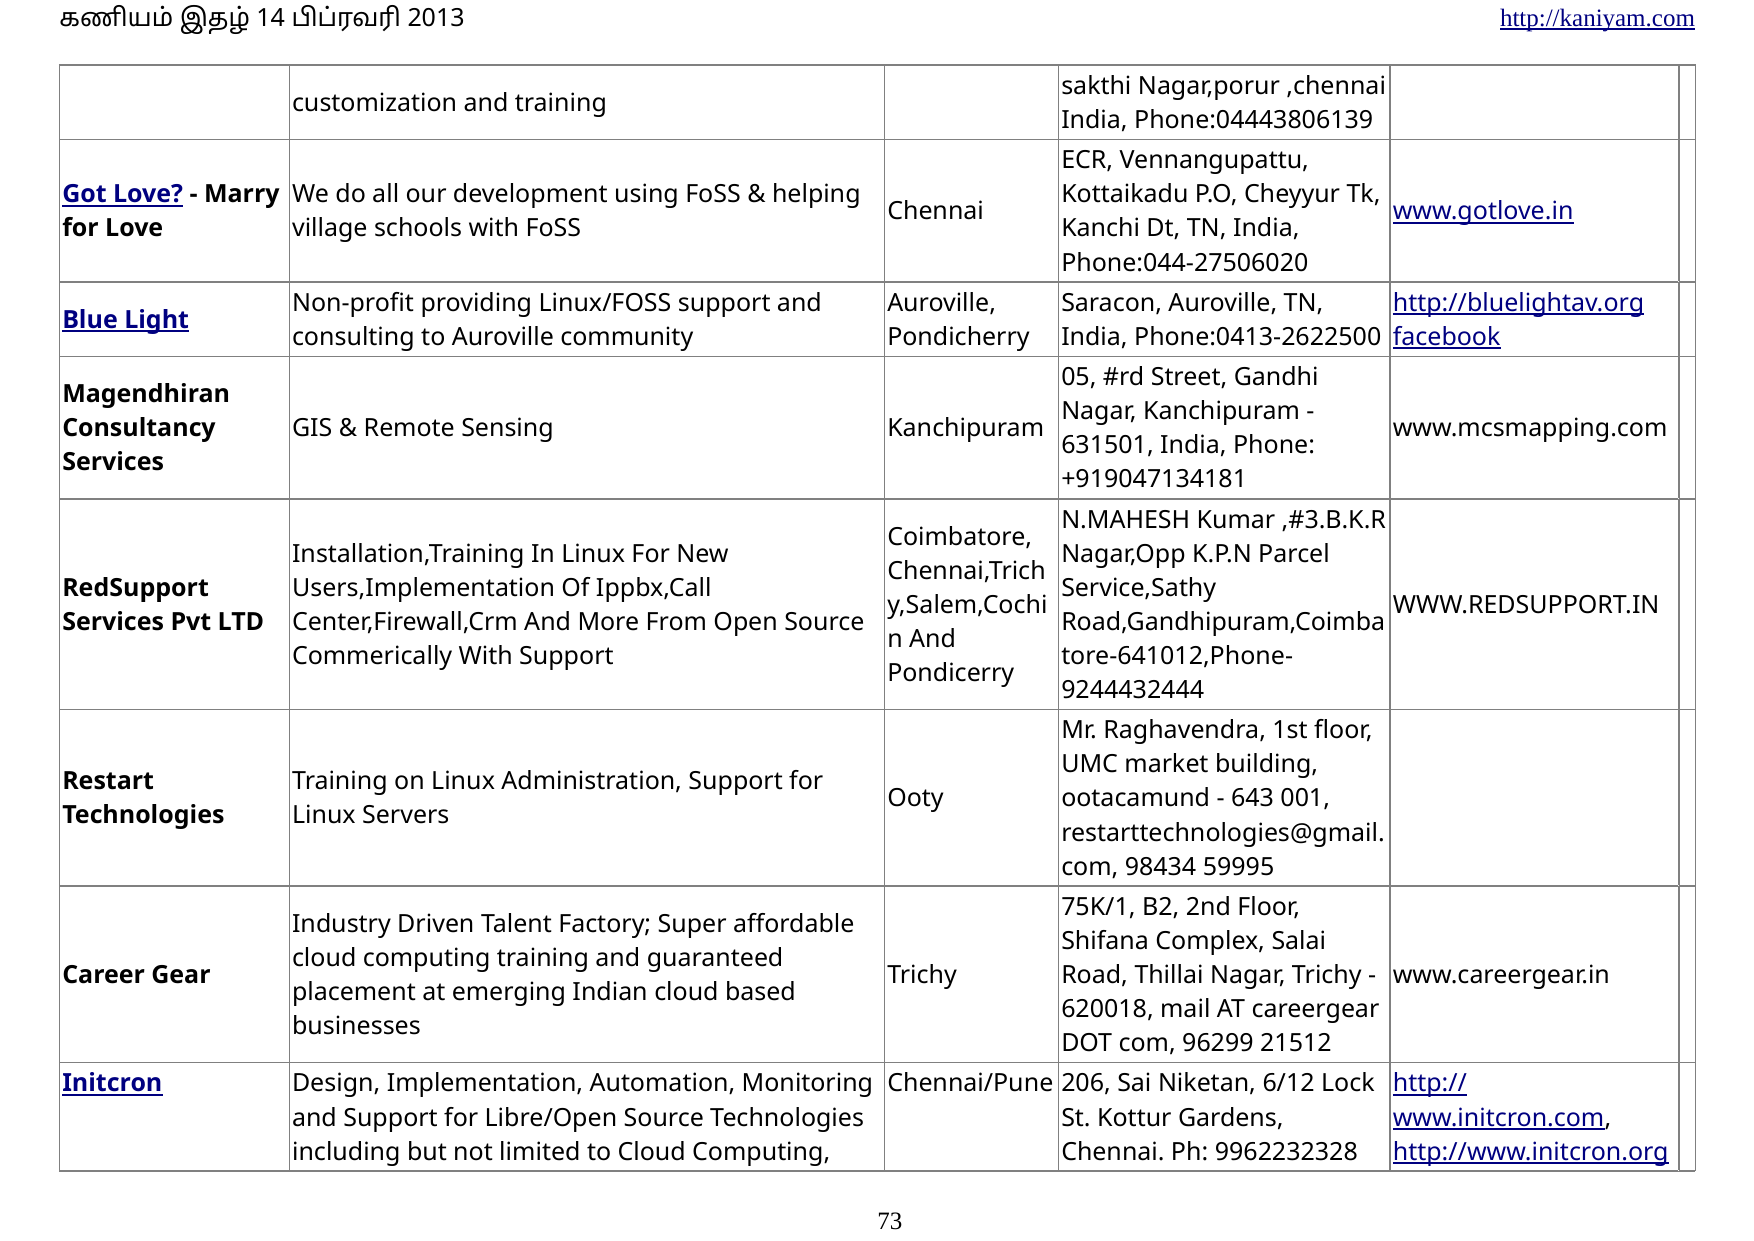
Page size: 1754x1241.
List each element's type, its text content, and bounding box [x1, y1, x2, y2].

table_cell [1680, 500, 1695, 709]
table_cell We do all our development using FoSS & helping village schools with FoSS [290, 140, 884, 281]
table_cell Chennai [885, 140, 1058, 281]
table_cell [885, 66, 1058, 139]
table_cell www.careergear.in [1391, 887, 1678, 1062]
table_cell Industry Driven Talent Factory; Super affordable cloud computing training and guaranteed placement at emerging Indian cloud based businesses [290, 887, 884, 1062]
table_cell Blue Light [60, 283, 289, 356]
table_cell Mr. Raghavendra, 1st floor, UMC market building, ootacamund - 643 001, restarttechnologies@gmail.com, 98434 59995 [1059, 710, 1389, 885]
table_cell http://www.initcron.com, http://www.initcron.org [1391, 1063, 1678, 1170]
table_cell [1391, 66, 1678, 139]
table_cell RedSupport Services Pvt LTD [60, 500, 289, 709]
table_cell Saracon, Auroville, TN, India, Phone:0413-2622500 [1059, 283, 1389, 356]
table_cell Training on Linux Administration, Support for Linux Servers [290, 710, 884, 885]
table_cell http://bluelightav.org facebook [1391, 283, 1678, 356]
table_cell N.MAHESH Kumar ,#3.B.K.R Nagar,Opp K.P.N Parcel Service,Sathy Road,Gandhipuram,Coimbatore-641012,Phone-9244432444 [1059, 500, 1389, 709]
table_cell [1680, 283, 1695, 356]
table_cell Got Love? - Marry for Love [60, 140, 289, 281]
table_cell Coimbatore, Chennai,Trichy,Salem,Cochin And Pondicerry [885, 500, 1058, 709]
table_cell customization and training [290, 66, 884, 139]
table_cell ECR, Vennangupattu, Kottaikadu P.O, Cheyyur Tk, Kanchi Dt, TN, India, Phone:044-27506020 [1059, 140, 1389, 281]
table_cell Auroville, Pondicherry [885, 283, 1058, 356]
table_cell [1680, 1063, 1695, 1170]
table_cell 206, Sai Niketan, 6/12 Lock St. Kottur Gardens, Chennai. Ph: 9962232328 [1059, 1063, 1389, 1170]
table_cell [1680, 66, 1695, 139]
table_cell Kanchipuram [885, 357, 1058, 498]
table_cell www.mcsmapping.com [1391, 357, 1678, 498]
table_cell Initcron [60, 1063, 289, 1170]
table_cell [1391, 710, 1678, 885]
table_cell [60, 66, 289, 139]
table_cell [1680, 357, 1695, 498]
table_cell Chennai/Pune [885, 1063, 1058, 1170]
table_cell Magendhiran Consultancy Services [60, 357, 289, 498]
table_cell www.gotlove.in [1391, 140, 1678, 281]
table_cell Design, Implementation, Automation, Monitoring and Support for Libre/Open Source Technologies including but not limited to Cloud Computing, [290, 1063, 884, 1170]
table_cell Restart Technologies [60, 710, 289, 885]
table_cell GIS & Remote Sensing [290, 357, 884, 498]
table_cell sakthi Nagar,porur ,chennai India, Phone:04443806139 [1059, 66, 1389, 139]
table_cell WWW.REDSUPPORT.IN [1391, 500, 1678, 709]
table_cell Trichy [885, 887, 1058, 1062]
table_cell Career Gear [60, 887, 289, 1062]
table_cell [1680, 887, 1695, 1062]
table_cell Installation,Training In Linux For New Users,Implementation Of Ippbx,Call Center,Firewall,Crm And More From Open Source Commerically With Support [290, 500, 884, 709]
table_cell Non-profit providing Linux/FOSS support and consulting to Auroville community [290, 283, 884, 356]
table_cell Ooty [885, 710, 1058, 885]
table_cell [1680, 140, 1695, 281]
table_cell 75K/1, B2, 2nd Floor, Shifana Complex, Salai Road, Thillai Nagar, Trichy - 620018, mail AT careergear DOT com, 96299 21512 [1059, 887, 1389, 1062]
table_cell [1680, 710, 1695, 885]
table_cell 05, #rd Street, Gandhi Nagar, Kanchipuram - 631501, India, Phone:+919047134181 [1059, 357, 1389, 498]
